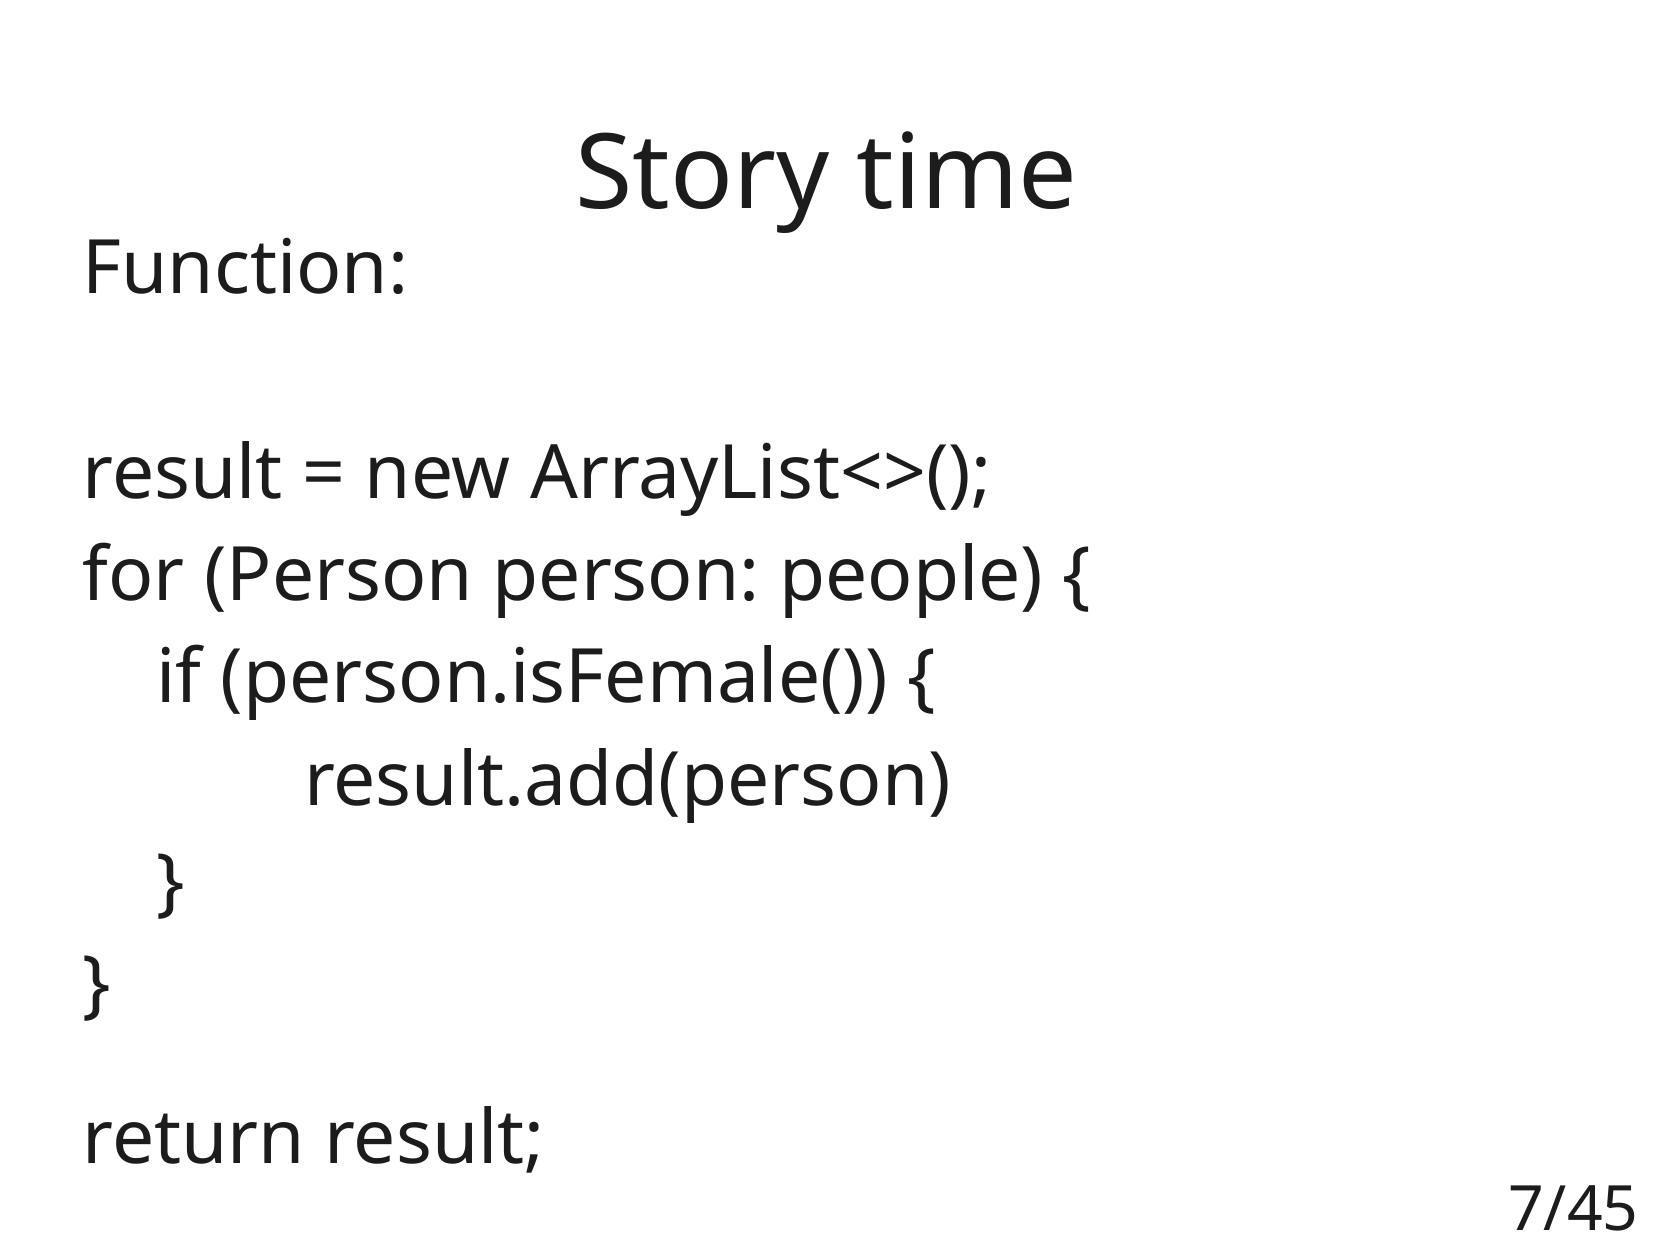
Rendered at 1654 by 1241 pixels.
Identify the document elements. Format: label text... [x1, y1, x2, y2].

subtitle Function: result = new ArrayList<>(); for (Person person: people) { if (person.isFemale()) { result.add(person) } } return result; [82, 263, 1571, 1136]
text_box <numer>/45 [1071, 1155, 1654, 1241]
title Story time [82, 64, 1571, 263]
